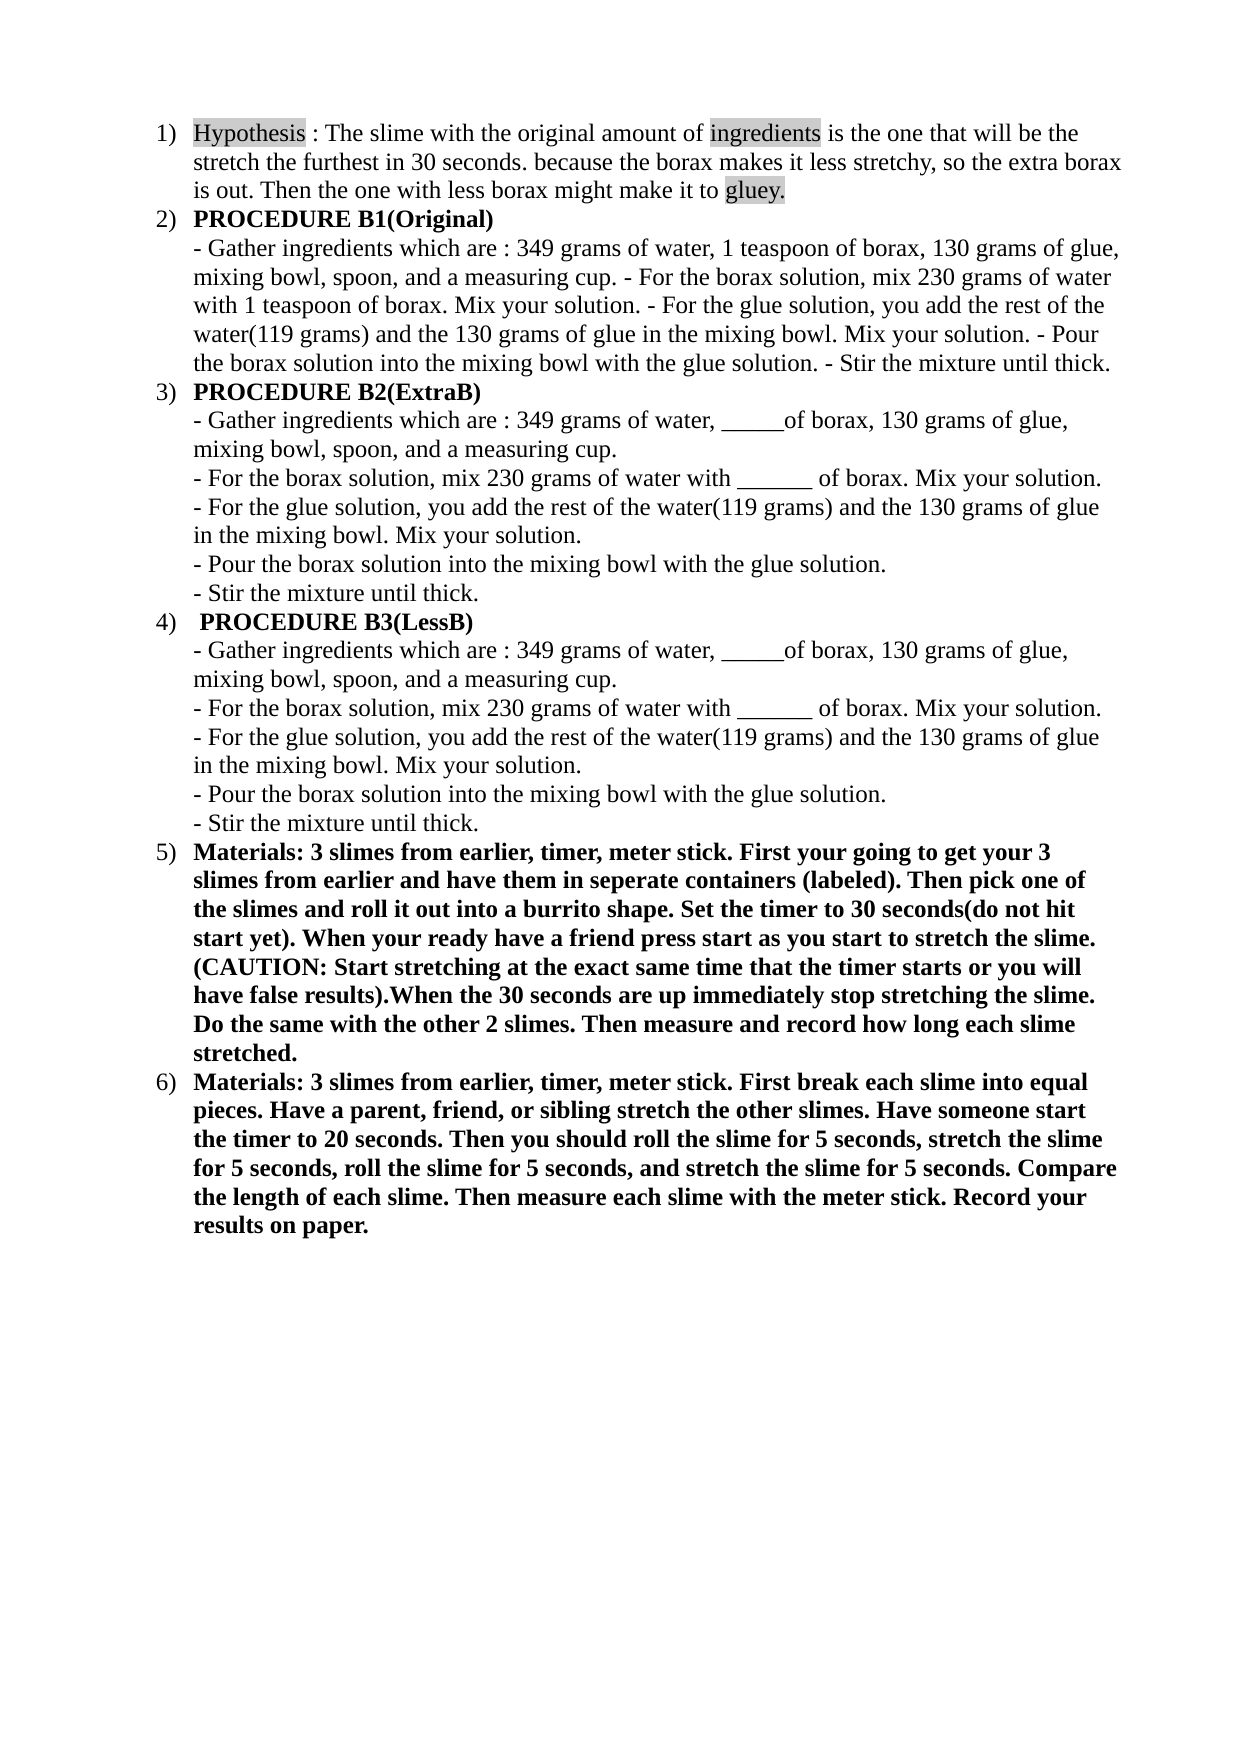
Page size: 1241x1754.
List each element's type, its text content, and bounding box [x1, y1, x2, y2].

list Hypothesis : The slime with the original amount of ingredients is the one that will be the stretch the furthest in 30 seconds. because the borax makes it less stretchy, so the extra borax is out. Then the one with less borax might make it to gluey. [156, 118, 1122, 204]
list Materials: 3 slimes from earlier, timer, meter stick. First break each slime into equal pieces. Have a parent, friend, or sibling stretch the other slimes. Have someone start the timer to 20 seconds. Then you should roll the slime for 5 seconds, stretch the slime for 5 seconds, roll the slime for 5 seconds, and stretch the slime for 5 seconds. Compare the length of each slime. Then measure each slime with the meter stick. Record your results on paper. [156, 1067, 1122, 1239]
list Materials: 3 slimes from earlier, timer, meter stick. First your going to get your 3 slimes from earlier and have them in seperate containers (labeled). Then pick one of the slimes and roll it out into a burrito shape. Set the timer to 30 seconds(do not hit start yet). When your ready have a friend press start as you start to stretch the slime.(CAUTION: Start stretching at the exact same time that the timer starts or you will have false results).When the 30 seconds are up immediately stop stretching the slime. Do the same with the other 2 slimes. Then measure and record how long each slime stretched. [156, 837, 1122, 1067]
list PROCEDURE B2(ExtraB) - Gather ingredients which are : 349 grams of water, _____of borax, 130 grams of glue, mixing bowl, spoon, and a measuring cup. - For the borax solution, mix 230 grams of water with ______ of borax. Mix your solution. - For the glue solution, you add the rest of the water(119 grams) and the 130 grams of glue in the mixing bowl. Mix your solution. - Pour the borax solution into the mixing bowl with the glue solution. - Stir the mixture until thick. [156, 377, 1122, 607]
list PROCEDURE B3(LessB) - Gather ingredients which are : 349 grams of water, _____of borax, 130 grams of glue, mixing bowl, spoon, and a measuring cup. - For the borax solution, mix 230 grams of water with ______ of borax. Mix your solution. - For the glue solution, you add the rest of the water(119 grams) and the 130 grams of glue in the mixing bowl. Mix your solution. - Pour the borax solution into the mixing bowl with the glue solution. - Stir the mixture until thick. [156, 607, 1122, 837]
list PROCEDURE B1(Original) - Gather ingredients which are : 349 grams of water, 1 teaspoon of borax, 130 grams of glue, mixing bowl, spoon, and a measuring cup. - For the borax solution, mix 230 grams of water with 1 teaspoon of borax. Mix your solution. - For the glue solution, you add the rest of the water(119 grams) and the 130 grams of glue in the mixing bowl. Mix your solution. - Pour the borax solution into the mixing bowl with the glue solution. - Stir the mixture until thick. [156, 204, 1122, 377]
